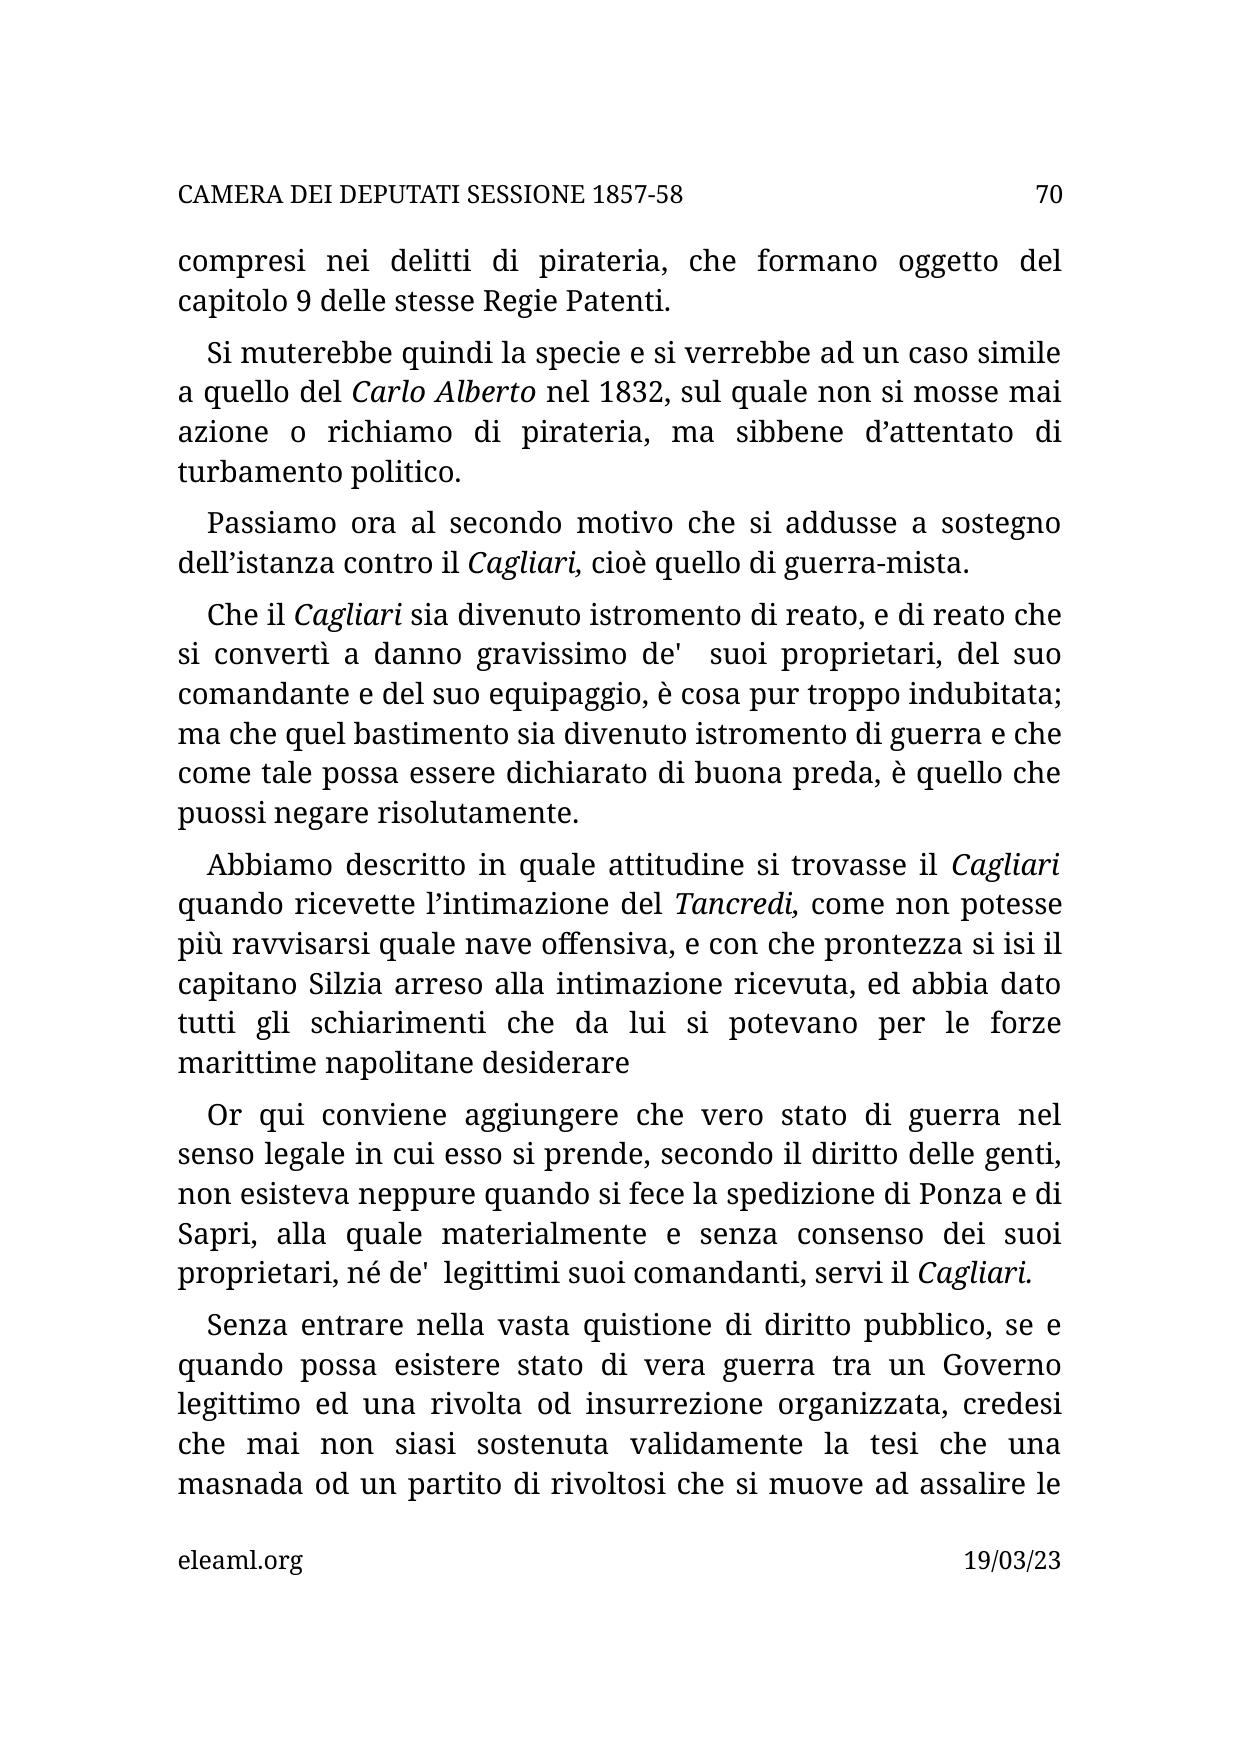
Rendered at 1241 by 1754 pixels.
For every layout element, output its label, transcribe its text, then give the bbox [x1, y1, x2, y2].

text Abbiamo descritto in quale attitudine si trovasse il Cagliari quando ricevette l’intimazione del Tancredi, come non potesse più ravvisarsi quale nave offensiva, e con che prontezza si isi il capitano Silzia arreso alla intimazione ricevuta, ed abbia dato tutti gli schiarimenti che da lui si potevano per le forze marittime napolitane desiderare [177, 844, 1063, 1082]
text Si muterebbe quindi la specie e si verrebbe ad un caso simile a quello del Carlo Alberto nel 1832, sul quale non si mosse mai azione o richiamo di pirateria, ma sibbene d’attentato di turbamento politico. [177, 332, 1063, 491]
text Che il Cagliari sia divenuto istromento di reato, e di reato che si convertì a danno gravissimo de' suoi proprietari, del suo comandante e del suo equipaggio, è cosa pur troppo indubitata; ma che quel bastimento sia divenuto istromento di guerra e che come tale possa essere dichiarato di buona preda, è quello che puossi negare risolutamente. [177, 594, 1063, 832]
text Senza entrare nella vasta quistione di diritto pubblico, se e quando possa esistere stato di vera guerra tra un Governo legittimo ed una rivolta od insurrezione organizzata, credesi che mai non siasi sostenuta validamente la tesi che una masnada od un partito di rivoltosi che si muove ad assalire le [177, 1304, 1063, 1503]
text compresi nei delitti di pirateria, che formano oggetto del capitolo 9 delle stesse Regie Patenti. [177, 241, 1063, 320]
text Or qui conviene aggiungere che vero stato di guerra nel senso legale in cui esso si prende, secondo il diritto delle genti, non esisteva neppure quando si fece la spedizione di Ponza e di Sapri, alla quale materialmente e senza consenso dei suoi proprietari, né de' legittimi suoi comandanti, servi il Cagliari. [177, 1094, 1063, 1292]
text Passiamo ora al secondo motivo che si addusse a sostegno dell’istanza contro il Cagliari, cioè quello di guerra-mista. [177, 503, 1063, 582]
